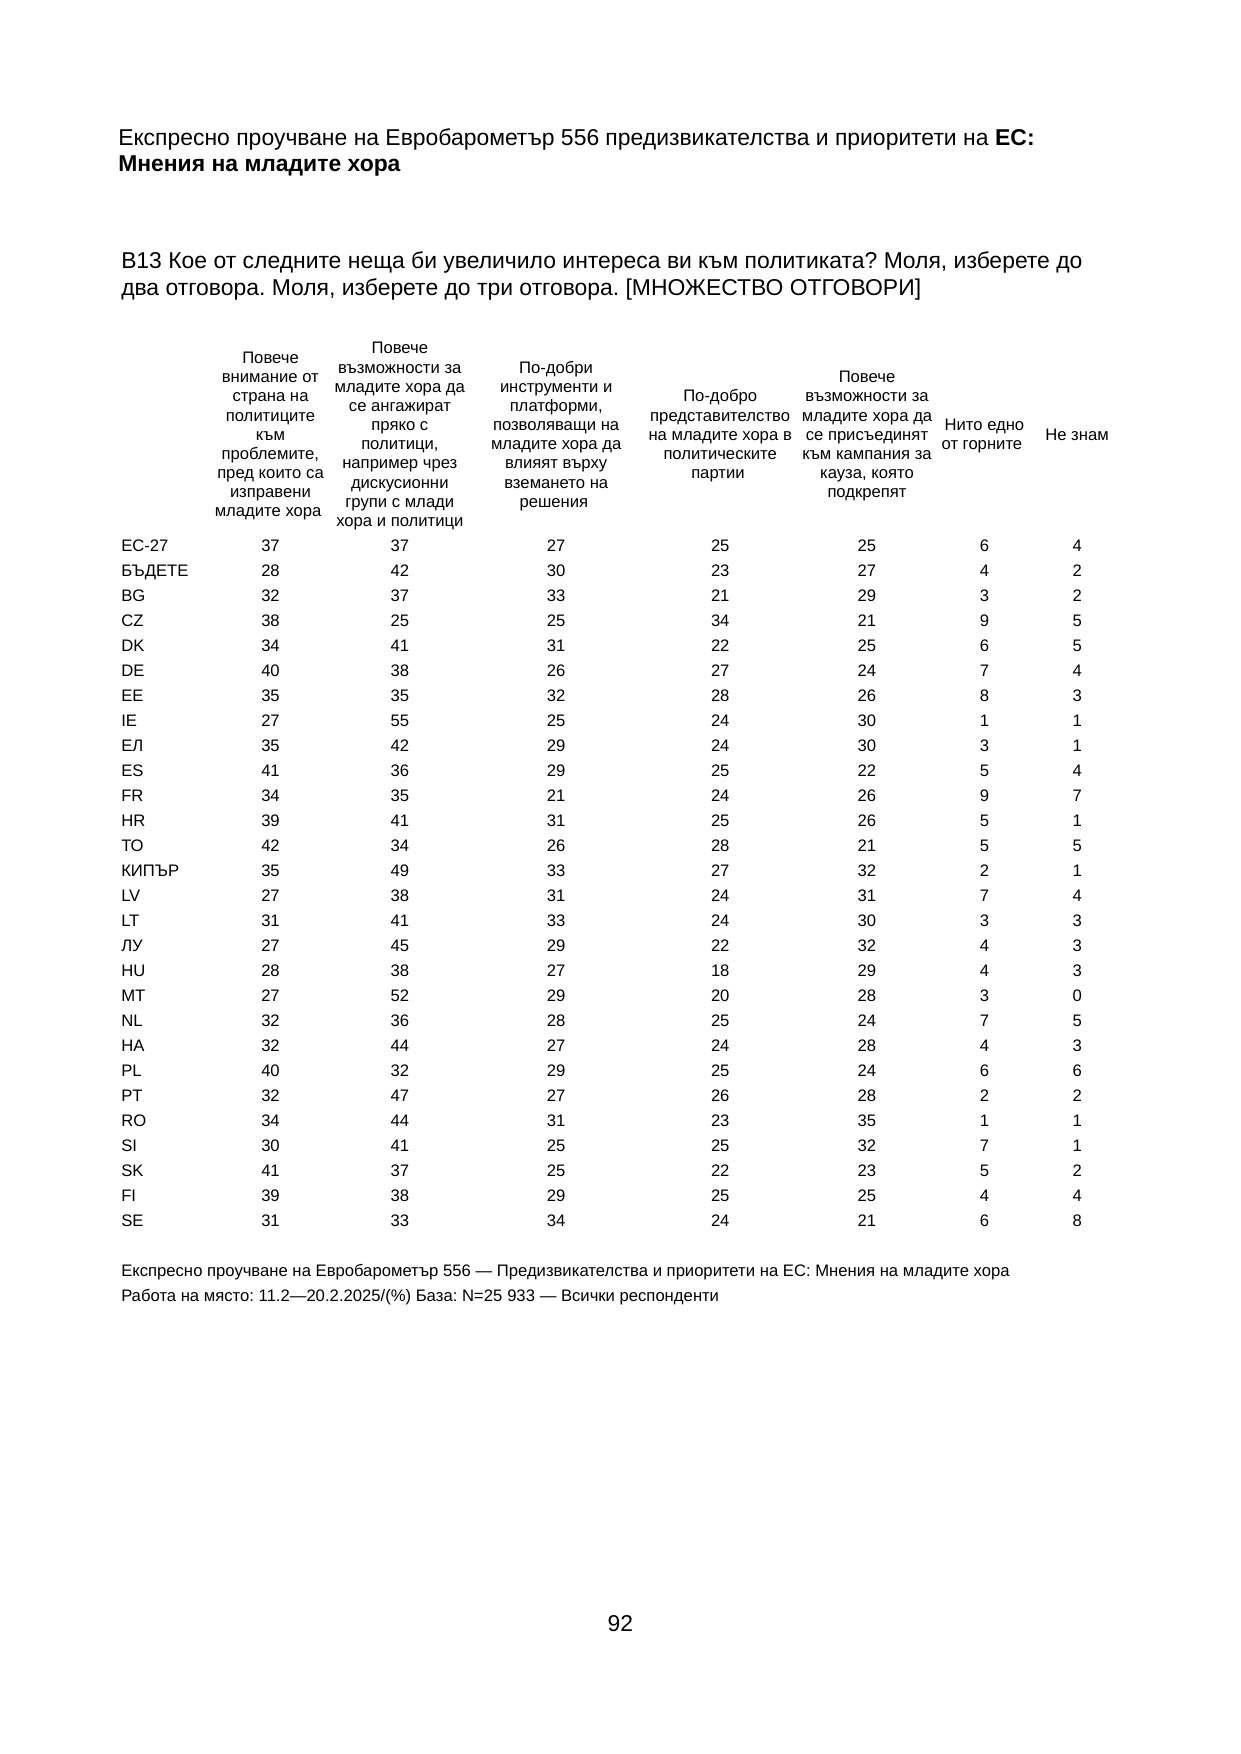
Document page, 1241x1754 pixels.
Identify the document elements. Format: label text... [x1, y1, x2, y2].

table_cell 30 [797, 733, 936, 758]
table_cell 55 [330, 708, 469, 733]
table_cell 38 [330, 658, 469, 683]
table_cell 38 [330, 883, 469, 908]
table_cell 28 [210, 958, 330, 983]
table_cell 24 [797, 658, 936, 683]
table_cell 29 [469, 758, 643, 783]
table_cell ЕС-27 [118, 533, 210, 558]
table_cell 38 [210, 608, 330, 633]
table_cell 32 [797, 933, 936, 958]
table_cell 41 [210, 758, 330, 783]
table_cell 30 [797, 908, 936, 933]
table_cell 7 [936, 658, 1032, 683]
table_cell 30 [797, 708, 936, 733]
table_cell 27 [469, 958, 643, 983]
table_cell 36 [330, 758, 469, 783]
table_cell 29 [469, 983, 643, 1008]
table_cell 18 [643, 958, 797, 983]
table_cell 28 [797, 1033, 936, 1058]
table_cell 49 [330, 858, 469, 883]
table_cell 25 [643, 1133, 797, 1158]
table_cell 1 [1032, 1108, 1122, 1133]
table_cell 42 [330, 733, 469, 758]
table_cell 28 [643, 833, 797, 858]
table_cell 5 [936, 808, 1032, 833]
table_cell [643, 1233, 797, 1258]
table_cell FR [118, 783, 210, 808]
table_cell 24 [643, 783, 797, 808]
table_cell 29 [469, 1058, 643, 1083]
table_cell 29 [469, 733, 643, 758]
table_cell 1 [1032, 708, 1122, 733]
table_cell 23 [643, 558, 797, 583]
table_cell PL [118, 1058, 210, 1083]
table_cell 27 [210, 933, 330, 958]
table_cell 1 [1032, 1133, 1122, 1158]
table_cell 25 [469, 1158, 643, 1183]
table_cell NL [118, 1008, 210, 1033]
table_cell [330, 303, 469, 335]
table_cell 40 [210, 1058, 330, 1083]
table_cell 41 [330, 808, 469, 833]
table_cell 23 [643, 1108, 797, 1133]
table_cell 28 [797, 983, 936, 1008]
table_cell Повече внимание от страна на политиците към проблемите, пред които са изправени младите хора [210, 335, 330, 533]
table_cell LT [118, 908, 210, 933]
table_cell [118, 1233, 210, 1258]
table_cell MT [118, 983, 210, 1008]
table_cell 26 [797, 683, 936, 708]
table_cell 2 [936, 1083, 1032, 1108]
table_cell 38 [330, 1183, 469, 1208]
table_cell 6 [936, 1208, 1032, 1233]
table_cell IE [118, 708, 210, 733]
table_cell 32 [797, 858, 936, 883]
table_cell 35 [330, 783, 469, 808]
table_cell 34 [330, 833, 469, 858]
table_cell 25 [643, 1183, 797, 1208]
table_cell 26 [469, 833, 643, 858]
table_cell 25 [797, 633, 936, 658]
table_cell HR [118, 808, 210, 833]
table_cell 42 [210, 833, 330, 858]
table_cell 26 [469, 658, 643, 683]
table_cell 21 [469, 783, 643, 808]
table_cell 27 [210, 708, 330, 733]
table_cell 29 [797, 958, 936, 983]
table_cell 1 [1032, 858, 1122, 883]
table_cell 25 [643, 1008, 797, 1033]
table_cell [643, 303, 797, 335]
table_cell 3 [936, 583, 1032, 608]
table_cell 32 [330, 1058, 469, 1083]
table_cell 4 [1032, 658, 1122, 683]
table_cell [797, 303, 936, 335]
table_cell 21 [797, 833, 936, 858]
table_cell 41 [210, 1158, 330, 1183]
table_cell BG [118, 583, 210, 608]
table_cell 39 [210, 808, 330, 833]
table_cell 41 [330, 1133, 469, 1158]
table_cell 35 [210, 733, 330, 758]
table_cell 41 [330, 633, 469, 658]
table_cell 34 [210, 783, 330, 808]
table_cell 24 [643, 883, 797, 908]
table_cell 25 [469, 608, 643, 633]
table_cell [330, 1233, 469, 1258]
table_cell 9 [936, 608, 1032, 633]
table_cell 30 [210, 1133, 330, 1158]
table_cell [118, 335, 210, 533]
table_cell 24 [797, 1008, 936, 1033]
table_cell 26 [643, 1083, 797, 1108]
table_cell 37 [330, 1158, 469, 1183]
table_cell 9 [936, 783, 1032, 808]
table_cell 37 [210, 533, 330, 558]
table_cell ЛУ [118, 933, 210, 958]
table_cell 3 [1032, 1033, 1122, 1058]
table_cell 22 [643, 633, 797, 658]
table_cell DE [118, 658, 210, 683]
table_cell 3 [936, 908, 1032, 933]
table_cell 25 [797, 1183, 936, 1208]
table_cell 5 [1032, 608, 1122, 633]
table_cell CZ [118, 608, 210, 633]
table_cell 27 [469, 1083, 643, 1108]
table_cell 42 [330, 558, 469, 583]
table_cell 34 [210, 633, 330, 658]
table_cell 32 [210, 1033, 330, 1058]
table_cell Не знам [1032, 335, 1122, 533]
table_cell 31 [210, 908, 330, 933]
table_cell 32 [210, 583, 330, 608]
table_cell 7 [936, 1133, 1032, 1158]
table_cell НА [118, 1033, 210, 1058]
table_cell 26 [797, 808, 936, 833]
table_cell 5 [936, 1158, 1032, 1183]
table_cell 3 [1032, 908, 1122, 933]
table_cell [118, 303, 210, 335]
table_cell 33 [469, 908, 643, 933]
table_cell 28 [469, 1008, 643, 1033]
table_cell 52 [330, 983, 469, 1008]
table_cell 22 [797, 758, 936, 783]
table_cell 8 [936, 683, 1032, 708]
table_cell 25 [469, 708, 643, 733]
table_cell 1 [936, 1108, 1032, 1133]
table_cell 24 [643, 733, 797, 758]
table_cell RO [118, 1108, 210, 1133]
table_cell 25 [469, 1133, 643, 1158]
table_cell 31 [210, 1208, 330, 1233]
table_cell [797, 1233, 936, 1258]
table_cell 41 [330, 908, 469, 933]
table_cell 36 [330, 1008, 469, 1033]
table_cell 24 [797, 1058, 936, 1083]
table_cell 25 [643, 533, 797, 558]
table_cell 27 [797, 558, 936, 583]
table_cell Нито едно от горните [936, 335, 1032, 533]
table_cell 39 [210, 1183, 330, 1208]
table_cell 24 [643, 1208, 797, 1233]
table_cell 37 [330, 533, 469, 558]
table_cell [1032, 303, 1122, 335]
table_cell 30 [469, 558, 643, 583]
table_cell 27 [469, 1033, 643, 1058]
table_cell 37 [330, 583, 469, 608]
table_cell 33 [330, 1208, 469, 1233]
table_cell 2 [936, 858, 1032, 883]
table_cell 24 [643, 908, 797, 933]
table_cell [936, 1233, 1032, 1258]
table_cell 45 [330, 933, 469, 958]
table_cell 32 [210, 1083, 330, 1108]
table_cell Повече възможности за младите хора да се ангажират пряко с политици, например чрез дискусионни групи с млади хора и политици [330, 335, 469, 533]
table_cell 25 [797, 533, 936, 558]
table_cell 4 [936, 933, 1032, 958]
table_cell 1 [936, 708, 1032, 733]
table_cell LV [118, 883, 210, 908]
table_cell SK [118, 1158, 210, 1183]
table_cell 21 [643, 583, 797, 608]
table_cell По-добри инструменти и платформи, позволяващи на младите хора да влияят върху вземането на решения [469, 335, 643, 533]
table_cell 24 [643, 1033, 797, 1058]
table_cell 31 [469, 808, 643, 833]
table_cell 7 [936, 883, 1032, 908]
table_cell 34 [469, 1208, 643, 1233]
table_cell 32 [797, 1133, 936, 1158]
table_cell 3 [936, 733, 1032, 758]
table_cell 23 [797, 1158, 936, 1183]
table_cell ES [118, 758, 210, 783]
table_cell 35 [330, 683, 469, 708]
table_cell 44 [330, 1033, 469, 1058]
table_cell 28 [643, 683, 797, 708]
table_cell [210, 303, 330, 335]
table_cell 2 [1032, 558, 1122, 583]
table_cell 25 [643, 1058, 797, 1083]
table_cell ЕЛ [118, 733, 210, 758]
table_cell 27 [643, 658, 797, 683]
table_cell 29 [469, 933, 643, 958]
table_cell 21 [797, 608, 936, 633]
table_cell Повече възможности за младите хора да се присъединят към кампания за кауза, която подкрепят [797, 335, 936, 533]
table_header В13 Кое от следните неща би увеличило интереса ви към политиката? Моля, изберете до два отговора. Моля, изберете до три отговора. [МНОЖЕСТВО ОТГОВОРИ] [118, 245, 1122, 303]
table_cell По-добро представителство на младите хора в политическите партии [643, 335, 797, 533]
table_cell 31 [469, 633, 643, 658]
table_cell 3 [1032, 958, 1122, 983]
table_cell 6 [936, 1058, 1032, 1083]
table_cell 4 [1032, 1183, 1122, 1208]
table_cell 26 [797, 783, 936, 808]
table_cell 27 [210, 983, 330, 1008]
table_cell 5 [1032, 833, 1122, 858]
table_cell 33 [469, 858, 643, 883]
table_cell КИПЪР [118, 858, 210, 883]
table_cell 28 [797, 1083, 936, 1108]
table_cell EE [118, 683, 210, 708]
table_cell 4 [936, 558, 1032, 583]
table_cell 25 [643, 758, 797, 783]
table_cell SE [118, 1208, 210, 1233]
table_cell 38 [330, 958, 469, 983]
table_cell БЪДЕТЕ [118, 558, 210, 583]
table_cell 40 [210, 658, 330, 683]
table_cell 20 [643, 983, 797, 1008]
table_cell 4 [1032, 883, 1122, 908]
table_cell 27 [643, 858, 797, 883]
table_cell 31 [469, 1108, 643, 1133]
table_cell 21 [797, 1208, 936, 1233]
table_cell [210, 1233, 330, 1258]
table_cell 28 [210, 558, 330, 583]
table_cell 5 [936, 833, 1032, 858]
table_cell 25 [643, 808, 797, 833]
table_cell 1 [1032, 808, 1122, 833]
table_cell 27 [210, 883, 330, 908]
table_cell 8 [1032, 1208, 1122, 1233]
table_cell HU [118, 958, 210, 983]
table_cell 35 [797, 1108, 936, 1133]
table_cell 31 [469, 883, 643, 908]
table_cell 22 [643, 1158, 797, 1183]
table_cell 5 [1032, 1008, 1122, 1033]
table_cell 2 [1032, 1083, 1122, 1108]
table_cell 2 [1032, 583, 1122, 608]
table_cell 34 [643, 608, 797, 633]
table_cell 29 [797, 583, 936, 608]
table_cell FI [118, 1183, 210, 1208]
table_cell 3 [1032, 933, 1122, 958]
table_cell 22 [643, 933, 797, 958]
table_cell ТО [118, 833, 210, 858]
table_cell 24 [643, 708, 797, 733]
table_cell [469, 1233, 643, 1258]
table_cell [1032, 1233, 1122, 1258]
table_cell 5 [936, 758, 1032, 783]
table_cell 25 [330, 608, 469, 633]
table_cell 5 [1032, 633, 1122, 658]
table_cell 32 [210, 1008, 330, 1033]
table_cell 34 [210, 1108, 330, 1133]
table_cell 0 [1032, 983, 1122, 1008]
table_cell DK [118, 633, 210, 658]
table_cell 32 [469, 683, 643, 708]
table_cell 4 [936, 958, 1032, 983]
table_cell 44 [330, 1108, 469, 1133]
table_cell Експресно проучване на Евробарометър 556 — Предизвикателства и приоритети на ЕС: Мнения на младите хора [118, 1258, 1122, 1283]
table_cell 2 [1032, 1158, 1122, 1183]
table_cell 6 [936, 633, 1032, 658]
table_cell 33 [469, 583, 643, 608]
table_cell 6 [1032, 1058, 1122, 1083]
table_cell 7 [1032, 783, 1122, 808]
table_cell PT [118, 1083, 210, 1108]
table_cell 1 [1032, 733, 1122, 758]
table_cell 3 [936, 983, 1032, 1008]
table_cell 31 [797, 883, 936, 908]
table_cell 35 [210, 683, 330, 708]
table_cell Работа на място: 11.2—20.2.2025/(%) База: N=25 933 — Всички респонденти [118, 1283, 1122, 1308]
table_cell [936, 303, 1032, 335]
table_cell 7 [936, 1008, 1032, 1033]
table_cell 4 [1032, 533, 1122, 558]
table_cell 27 [469, 533, 643, 558]
table_cell 4 [936, 1183, 1032, 1208]
table_cell SI [118, 1133, 210, 1158]
table_cell [469, 303, 643, 335]
table_cell 4 [1032, 758, 1122, 783]
table_cell 47 [330, 1083, 469, 1108]
table_cell 29 [469, 1183, 643, 1208]
table_cell 3 [1032, 683, 1122, 708]
table_cell 6 [936, 533, 1032, 558]
table_cell 35 [210, 858, 330, 883]
table_cell 4 [936, 1033, 1032, 1058]
